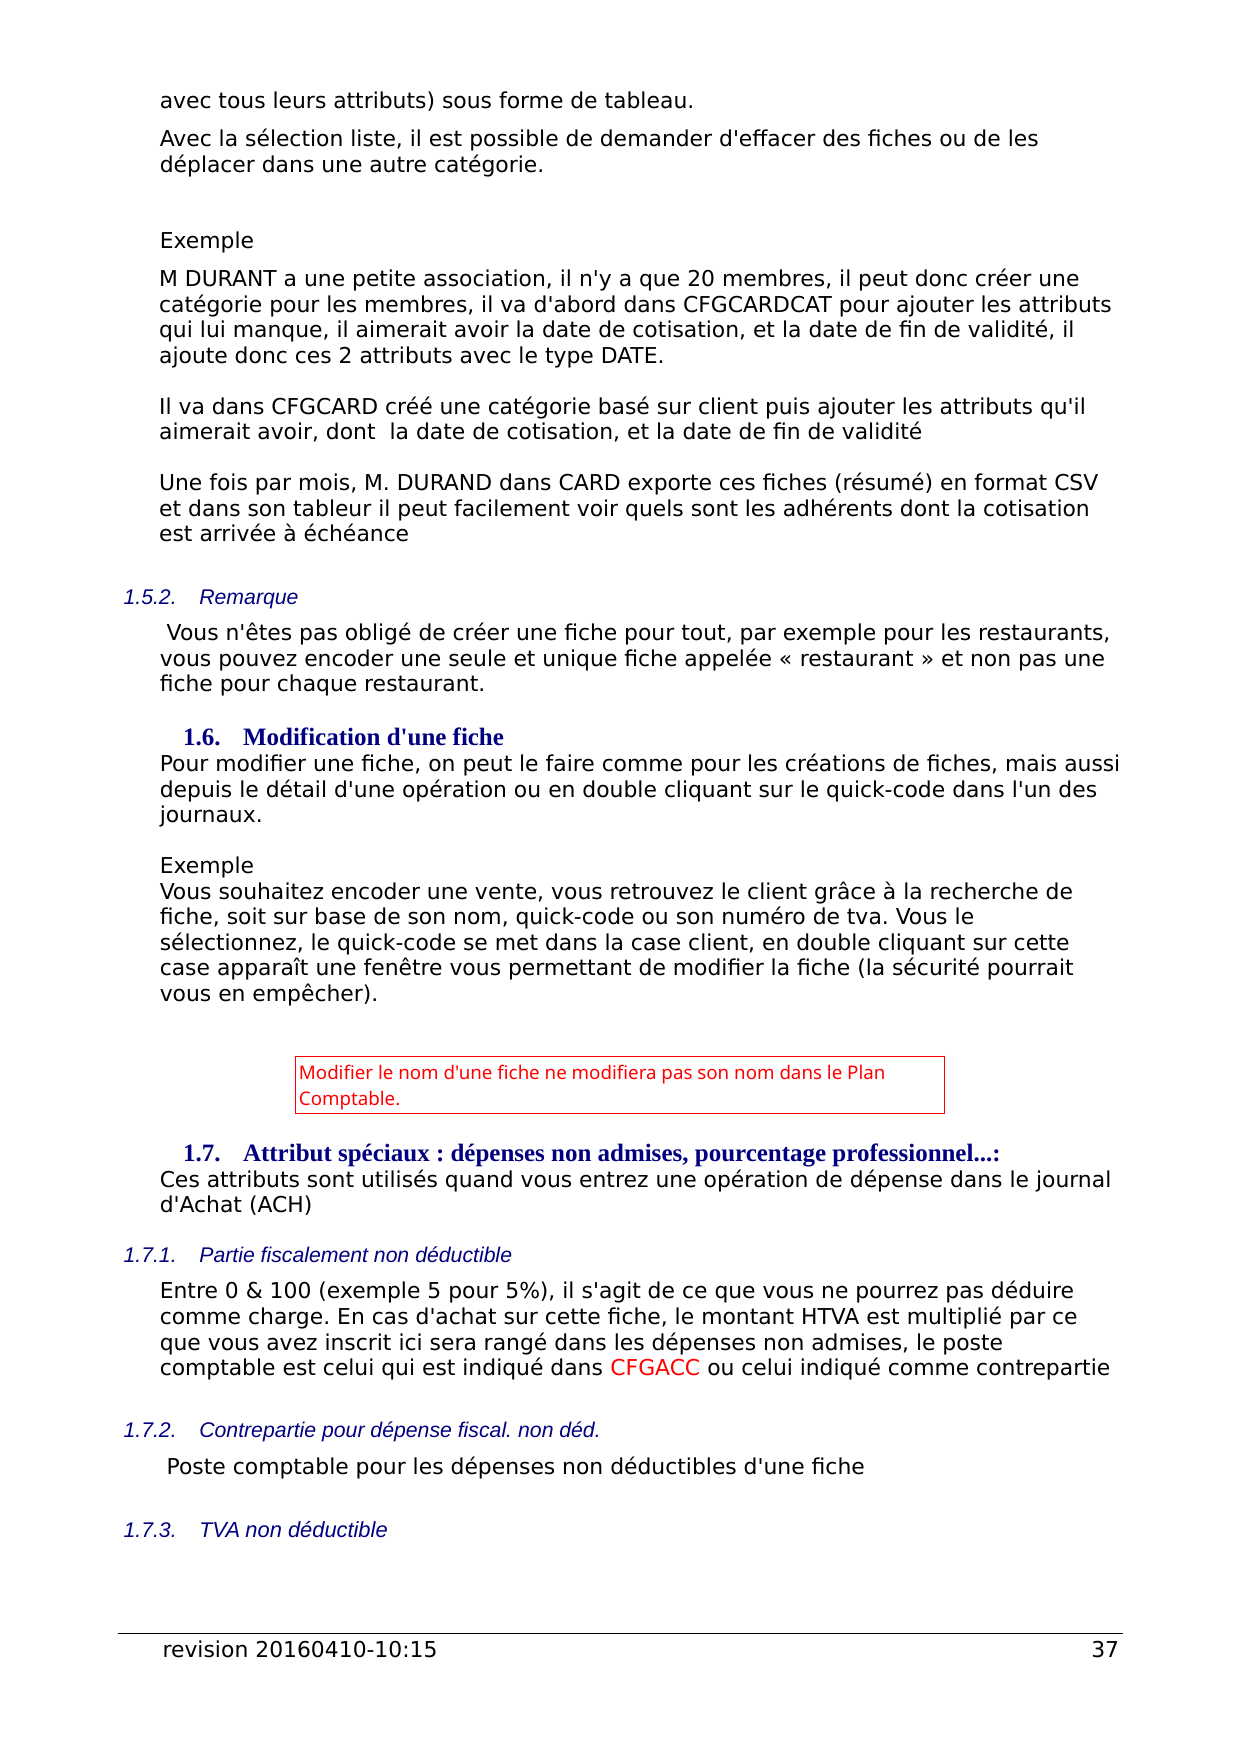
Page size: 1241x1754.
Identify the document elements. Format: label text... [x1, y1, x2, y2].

subtitle Remarque [117, 584, 1123, 609]
text Entre 0 & 100 (exemple 5 pour 5%), il s'agit de ce que vous ne pourrez pas déduire comme charge. En cas d'achat sur cette fiche, le montant HTVA est multiplié par ce que vous avez inscrit ici sera rangé dans les dépenses non admises, le poste comptable est celui qui est indiqué dans CFGACC ou celui indiqué comme contrepartie [159, 1278, 1123, 1381]
text Exemple [159, 853, 1123, 879]
text Exemple [159, 228, 1123, 254]
subtitle Contrepartie pour dépense fiscal. non déd. [117, 1418, 1123, 1442]
text Vous n'êtes pas obligé de créer une fiche pour tout, par exemple pour les restaurants, vous pouvez encoder une seule et unique fiche appelée « restaurant » et non pas une fiche pour chaque restaurant. [159, 620, 1123, 697]
text Une fois par mois, M. DURAND dans CARD exporte ces fiches (résumé) en format CSV et dans son tableur il peut facilement voir quels sont les adhérents dont la cotisation est arrivée à échéance [159, 470, 1123, 572]
subtitle TVA non déductible [117, 1517, 1123, 1542]
text Poste comptable pour les dépenses non déductibles d'une fiche [159, 1454, 1123, 1480]
text Ces attributs sont utilisés quand vous entrez une opération de dépense dans le journal d'Achat (ACH) [159, 1167, 1123, 1218]
text Avec la sélection liste, il est possible de demander d'effacer des fiches ou de les déplacer dans une autre catégorie. [159, 127, 1123, 178]
text Il va dans CFGCARD créé une catégorie basé sur client puis ajouter les attributs qu'il aimerait avoir, dont la date de cotisation, et la date de fin de validité [159, 394, 1123, 445]
text Vous souhaitez encoder une vente, vous retrouvez le client grâce à la recherche de fiche, soit sur base de son nom, quick-code ou son numéro de tva. Vous le sélectionnez, le quick-code se met dans la case client, en double cliquant sur cette case apparaît une fenêtre vous permettant de modifier la fiche (la sécurité pourrait vous en empêcher). [159, 879, 1123, 1006]
subtitle Partie fiscalement non déductible [117, 1242, 1123, 1267]
subtitle Attribut spéciaux : dépenses non admises, pourcentage professionnel...: [177, 1138, 1123, 1167]
text M DURANT a une petite association, il n'y a que 20 membres, il peut donc créer une catégorie pour les membres, il va d'abord dans CFGCARDCAT pour ajouter les attributs qui lui manque, il aimerait avoir la date de cotisation, et la date de fin de validité, il ajoute donc ces 2 attributs avec le type DATE. [159, 266, 1123, 368]
text Pour modifier une fiche, on peut le faire comme pour les créations de fiches, mais aussi depuis le détail d'une opération ou en double cliquant sur le quick-code dans l'un des journaux. [159, 751, 1123, 828]
subtitle Modification d'une fiche [177, 722, 1123, 751]
text avec tous leurs attributs) sous forme de tableau. [159, 88, 1123, 114]
text Modifier le nom d'une fiche ne modifiera pas son nom dans le Plan Comptable. [296, 1057, 944, 1113]
